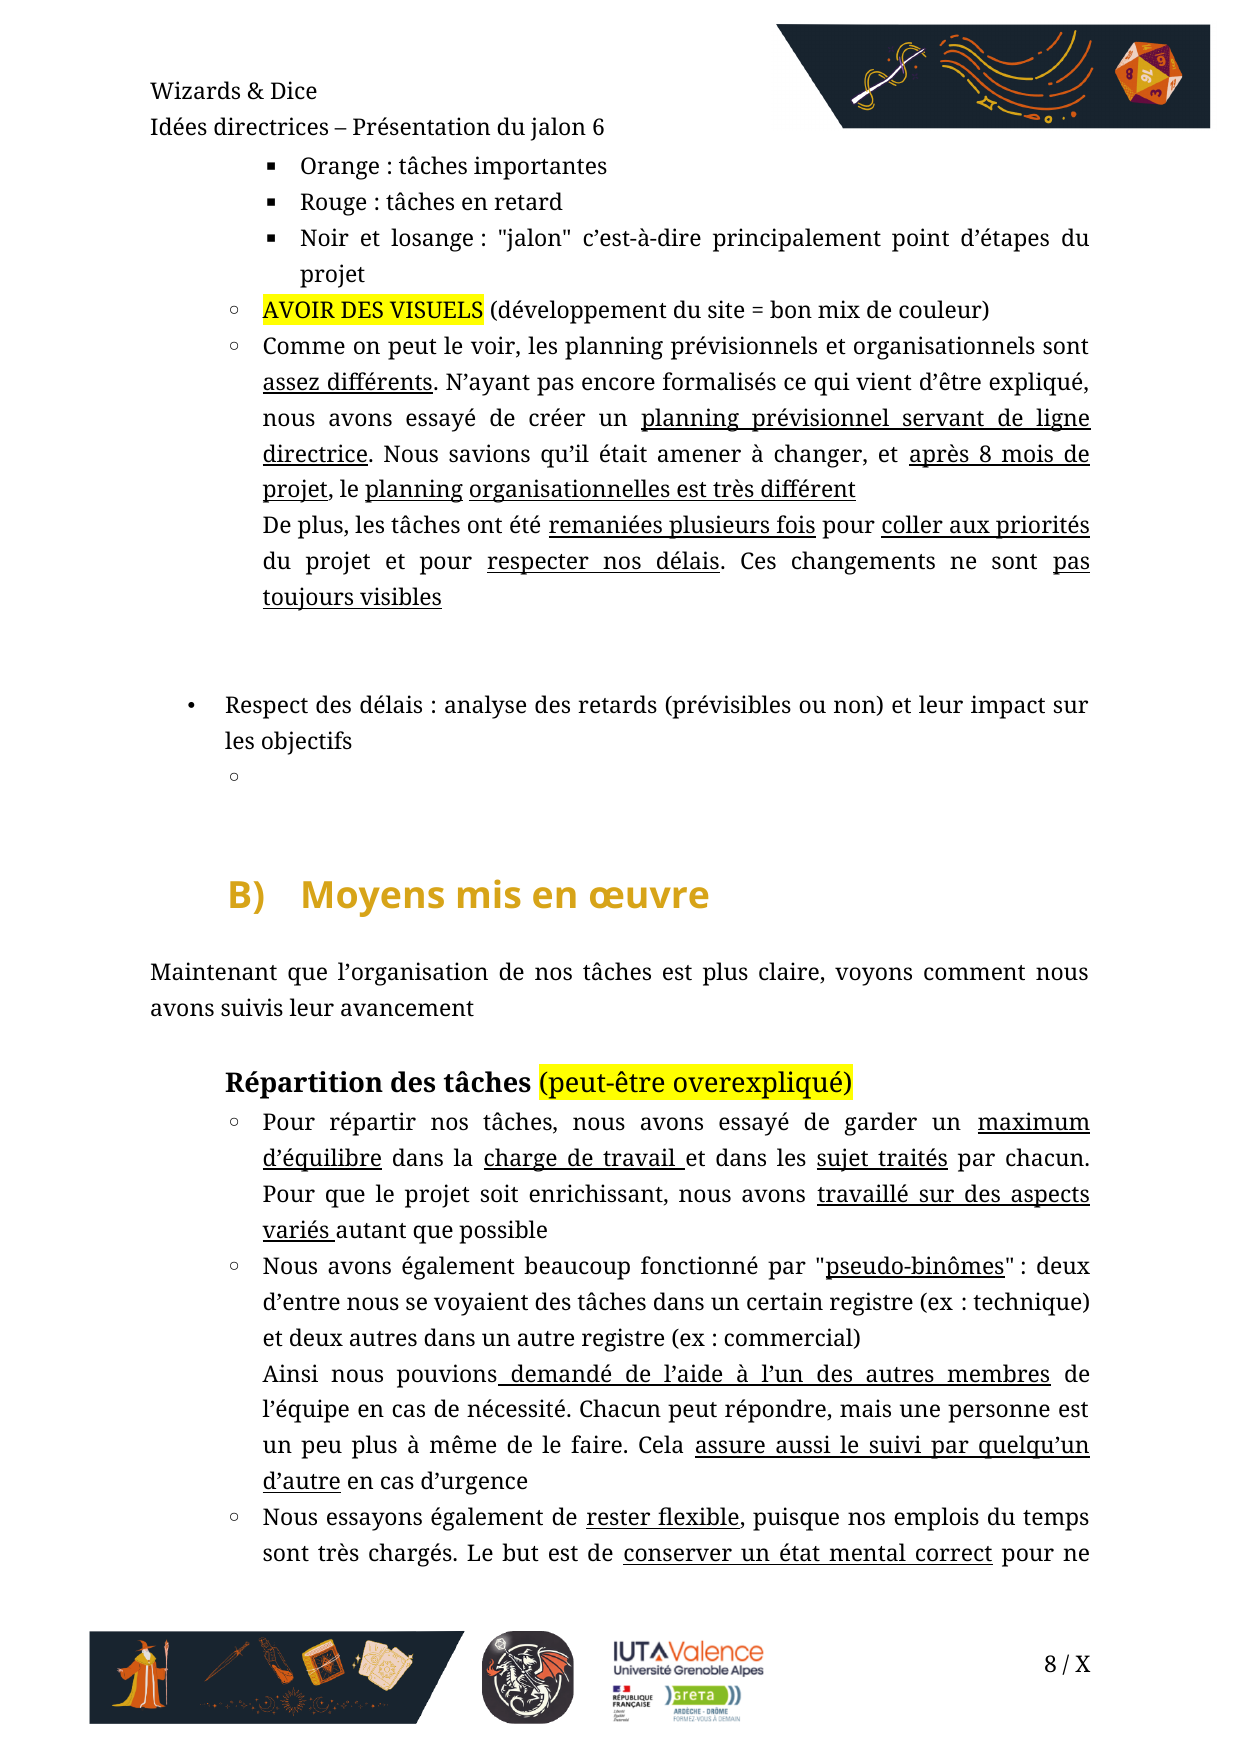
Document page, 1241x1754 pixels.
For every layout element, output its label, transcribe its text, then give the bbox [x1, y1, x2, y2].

picture [771, 21, 1218, 131]
list Comme on peut le voir, les planning prévisionnels et organisationnels sont assez différents. N’ayant pas encore formalisés ce qui vient d’être expliqué, nous avons essayé de créer un planning prévisionnel servant de ligne directrice. Nous savions qu’il était amener à changer, et après 8 mois de projet, le planning organisationnelles est très différent [225, 330, 1090, 505]
list Noir et losange : "jalon" c’est-à-dire principalement point d’étapes du projet [262, 222, 1090, 289]
subtitle Moyens mis en œuvre [227, 869, 1090, 920]
picture [81, 1620, 788, 1733]
list Ainsi nous pouvions demandé de l’aide à l’un des autres membres de l’équipe en cas de nécessité. Chacun peut répondre, mais une personne est un peu plus à même de le faire. Cela assure aussi le suivi par quelqu’un d’autre en cas d’urgence [225, 1357, 1090, 1497]
text Maintenant que l’organisation de nos tâches est plus claire, voyons comment nous avons suivis leur avancement [150, 956, 1090, 1023]
list De plus, les tâches ont été remaniées plusieurs fois pour coller aux priorités du projet et pour respecter nos délais. Ces changements ne sont pas toujours visibles [225, 509, 1090, 612]
list Rouge : tâches en retard [262, 186, 1090, 217]
list Nous avons également beaucoup fonctionné par "pseudo-binômes" : deux d’entre nous se voyaient des tâches dans un certain registre (ex : technique) et deux autres dans un autre registre (ex : commercial) [225, 1250, 1090, 1353]
list Respect des délais : analyse des retards (prévisibles ou non) et leur impact sur les objectifs [187, 689, 1090, 756]
list Pour répartir nos tâches, nous avons essayé de garder un maximum d’équilibre dans la charge de travail et dans les sujet traités par chacun. Pour que le projet soit enrichissant, nous avons travaillé sur des aspects variés autant que possible [225, 1106, 1090, 1245]
list Répartition des tâches (peut-être overexpliqué) [187, 1063, 1090, 1100]
list Orange : tâches importantes [262, 150, 1090, 181]
list Nous essayons également de rester flexible, puisque nos emplois du temps sont très chargés. Le but est de conserver un état mental correct pour ne [225, 1501, 1090, 1568]
list AVOIR DES VISUELS (développement du site = bon mix de couleur) [225, 294, 1090, 325]
